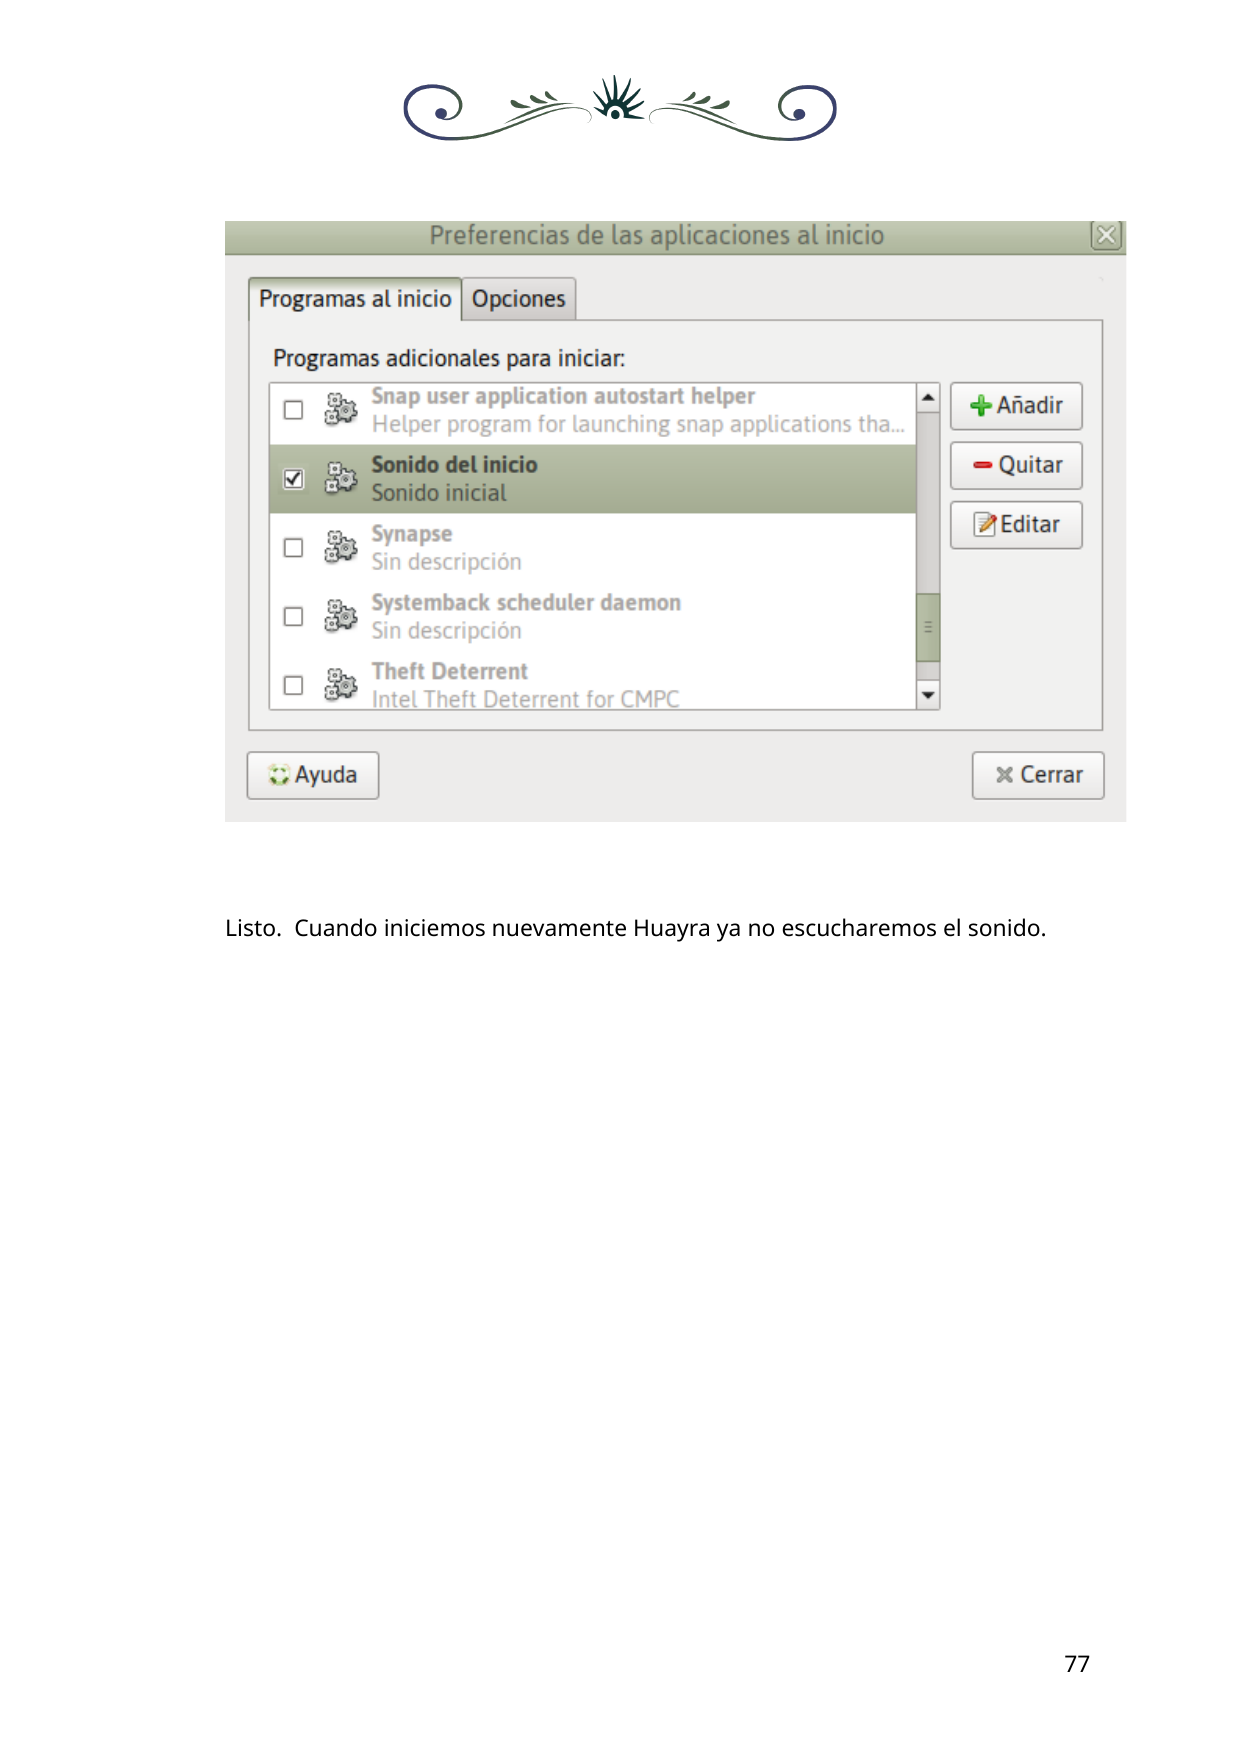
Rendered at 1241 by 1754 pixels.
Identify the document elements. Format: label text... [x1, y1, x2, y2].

picture [225, 221, 1127, 822]
picture [403, 75, 837, 141]
text Listo. Cuando iniciemos nuevamente Huayra ya no escucharemos el sonido. [150, 912, 1090, 943]
